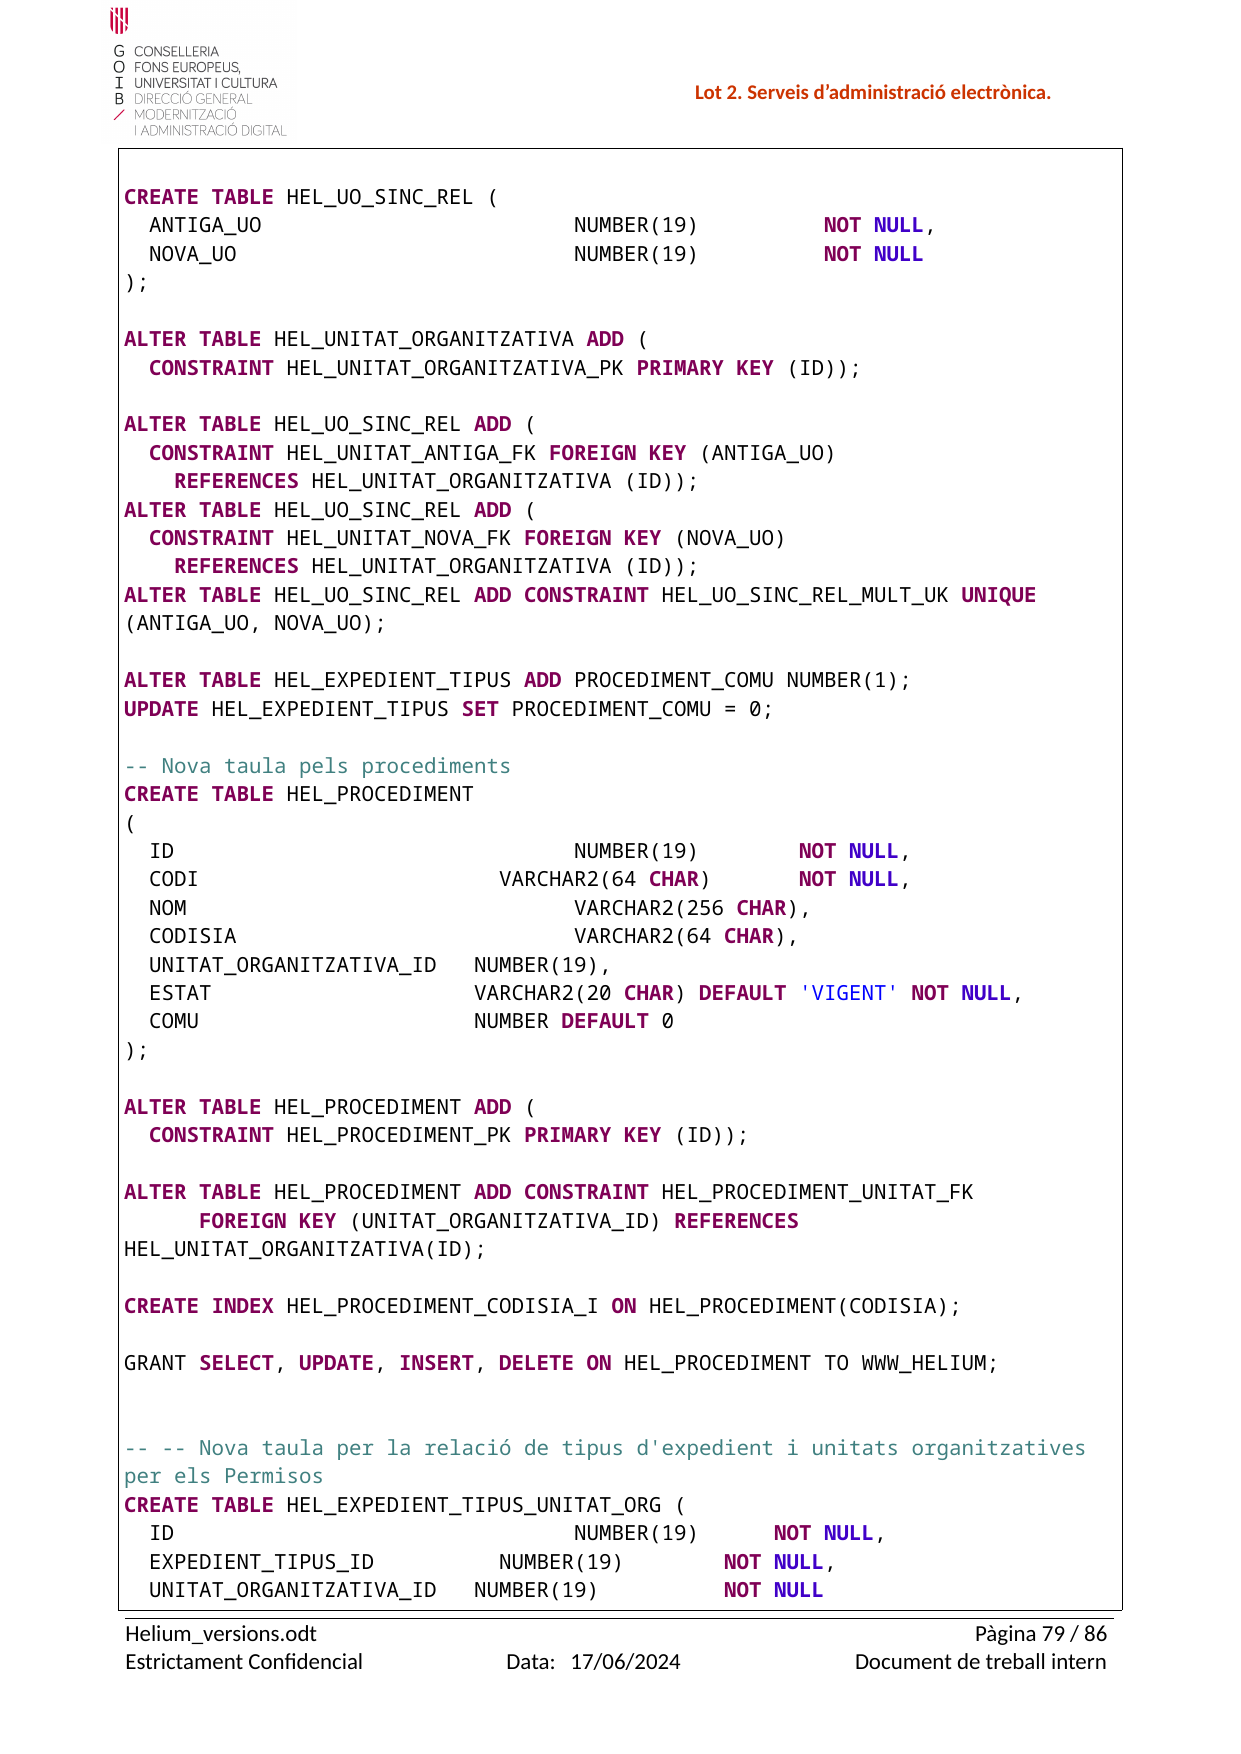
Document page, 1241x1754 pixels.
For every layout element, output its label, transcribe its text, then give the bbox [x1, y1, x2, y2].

table_header CREATE TABLE HEL_UO_SINC_REL ( ANTIGA_UO NUMBER(19) NOT NULL, NOVA_UO NUMBER(19) NOT NULL ); ALTER TABLE HEL_UNITAT_ORGANITZATIVA ADD ( CONSTRAINT HEL_UNITAT_ORGANITZATIVA_PK PRIMARY KEY (ID)); ALTER TABLE HEL_UO_SINC_REL ADD ( CONSTRAINT HEL_UNITAT_ANTIGA_FK FOREIGN KEY (ANTIGA_UO) REFERENCES HEL_UNITAT_ORGANITZATIVA (ID)); ALTER TABLE HEL_UO_SINC_REL ADD ( CONSTRAINT HEL_UNITAT_NOVA_FK FOREIGN KEY (NOVA_UO) REFERENCES HEL_UNITAT_ORGANITZATIVA (ID)); ALTER TABLE HEL_UO_SINC_REL ADD CONSTRAINT HEL_UO_SINC_REL_MULT_UK UNIQUE (ANTIGA_UO, NOVA_UO); ALTER TABLE HEL_EXPEDIENT_TIPUS ADD PROCEDIMENT_COMU NUMBER(1); UPDATE HEL_EXPEDIENT_TIPUS SET PROCEDIMENT_COMU = 0; -- Nova taula pels procediments CREATE TABLE HEL_PROCEDIMENT ( ID NUMBER(19) NOT NULL, CODI VARCHAR2(64 CHAR) NOT NULL, NOM VARCHAR2(256 CHAR), CODISIA VARCHAR2(64 CHAR), UNITAT_ORGANITZATIVA_ID NUMBER(19), ESTAT VARCHAR2(20 CHAR) DEFAULT 'VIGENT' NOT NULL, COMU NUMBER DEFAULT 0 ); ALTER TABLE HEL_PROCEDIMENT ADD ( CONSTRAINT HEL_PROCEDIMENT_PK PRIMARY KEY (ID)); ALTER TABLE HEL_PROCEDIMENT ADD CONSTRAINT HEL_PROCEDIMENT_UNITAT_FK FOREIGN KEY (UNITAT_ORGANITZATIVA_ID) REFERENCES HEL_UNITAT_ORGANITZATIVA(ID); CREATE INDEX HEL_PROCEDIMENT_CODISIA_I ON HEL_PROCEDIMENT(CODISIA); GRANT SELECT, UPDATE, INSERT, DELETE ON HEL_PROCEDIMENT TO WWW_HELIUM; -- -- Nova taula per la relació de tipus d'expedient i unitats organitzatives per els Permisos CREATE TABLE HEL_EXPEDIENT_TIPUS_UNITAT_ORG ( ID NUMBER(19) NOT NULL, EXPEDIENT_TIPUS_ID NUMBER(19) NOT NULL, UNITAT_ORGANITZATIVA_ID NUMBER(19) NOT NULL [119, 149, 1122, 1609]
picture [100, 0, 297, 144]
